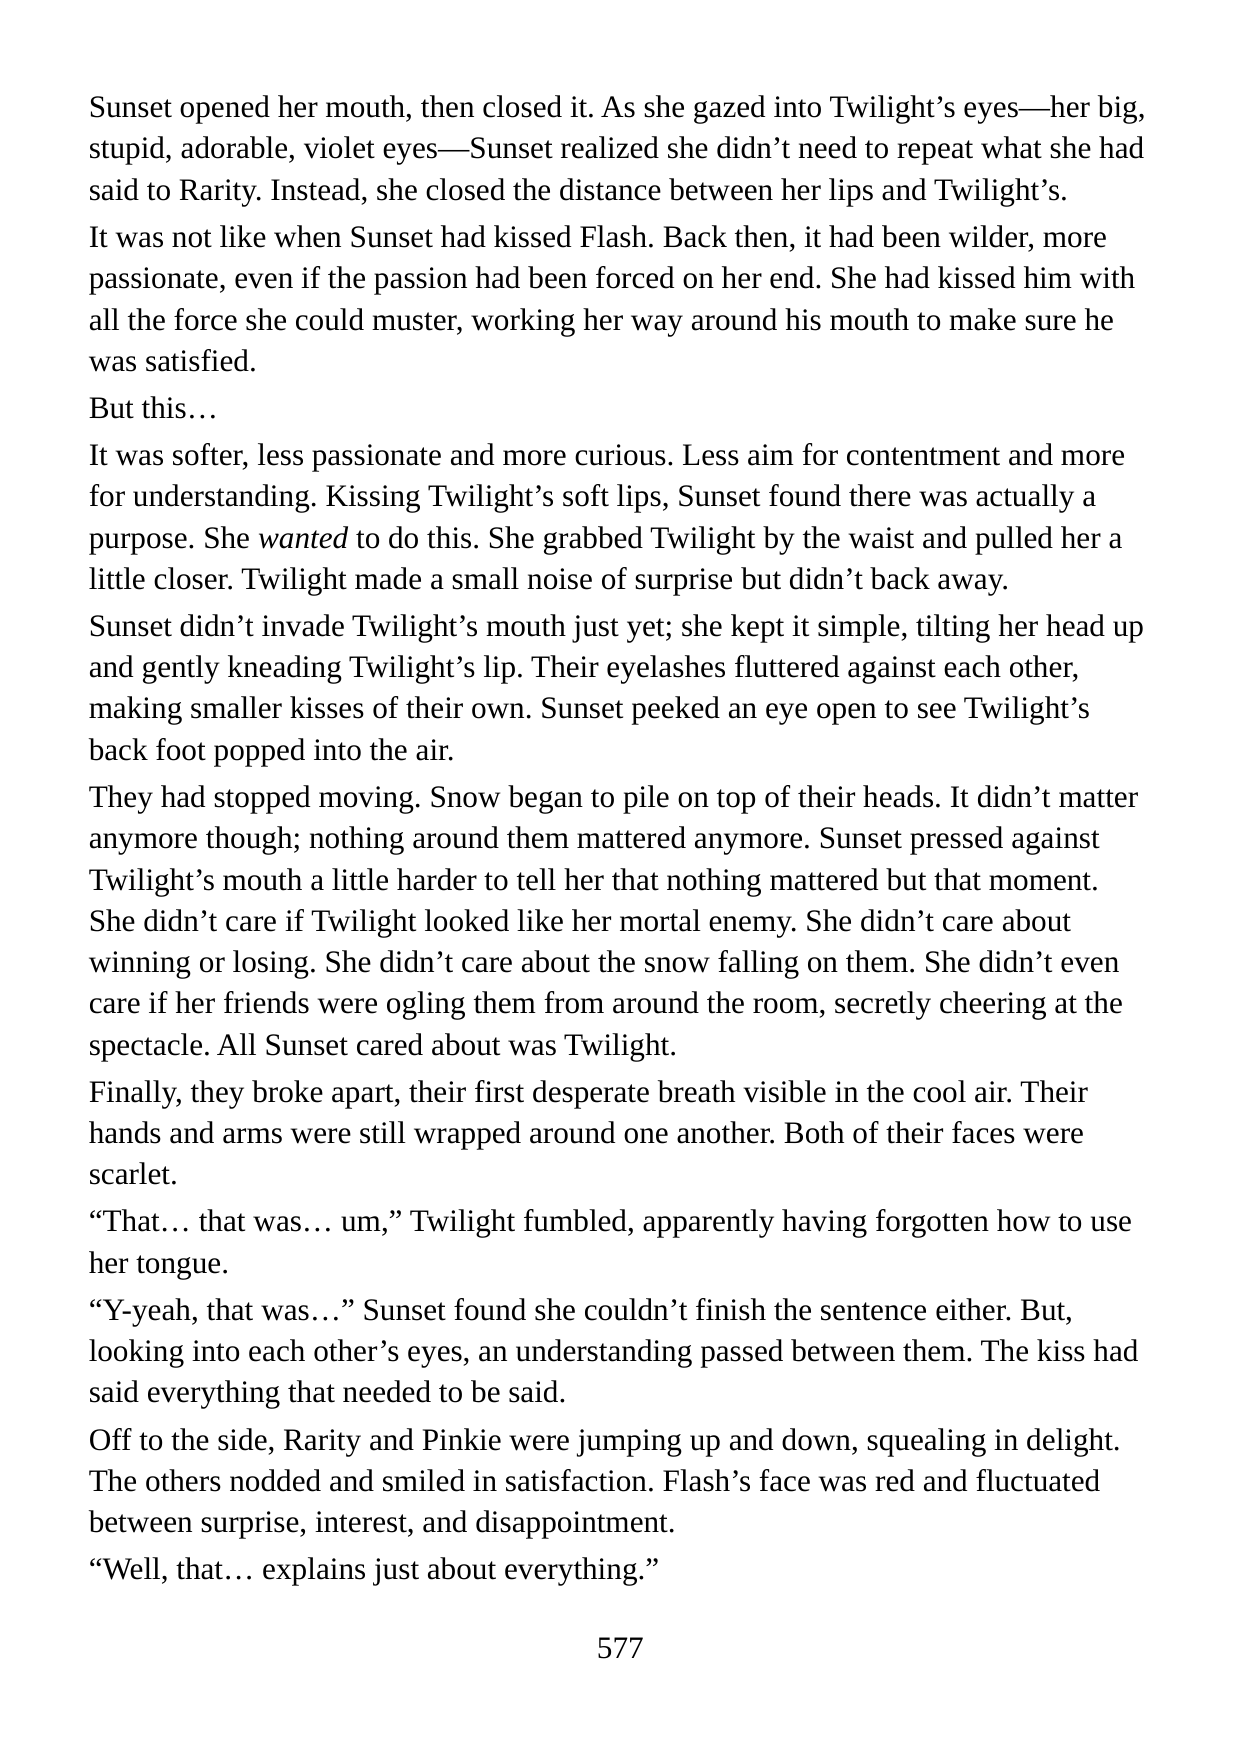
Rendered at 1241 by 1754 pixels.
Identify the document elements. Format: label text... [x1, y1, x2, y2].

text Sunset didn’t invade Twilight’s mouth just yet; she kept it simple, tilting her head up and gently kneading Twilight’s lip. Their eyelashes fluttered against each other, making smaller kisses of their own. Sunset peeked an eye open to see Twilight’s back foot popped into the air. [88, 607, 1152, 767]
text Sunset opened her mouth, then closed it. As she gazed into Twilight’s eyes—her big, stupid, adorable, violet eyes—Sunset realized she didn’t need to repeat what she had said to Rarity. Instead, she closed the distance between her lips and Twilight’s. [88, 88, 1152, 207]
text But this… [88, 389, 1152, 425]
text They had stopped moving. Snow began to pile on top of their heads. It didn’t matter anymore though; nothing around them mattered anymore. Sunset pressed against Twilight’s mouth a little harder to tell her that nothing mattered but that moment. She didn’t care if Twilight looked like her mortal enemy. She didn’t care about winning or losing. She didn’t care about the snow falling on them. She didn’t even care if her friends were ogling them from around the room, secretly cheering at the spectacle. All Sunset cared about was Twilight. [88, 778, 1152, 1062]
text “That… that was… um,” Twilight fumbled, apparently having forgotten how to use her tongue. [88, 1203, 1152, 1280]
text Off to the side, Rarity and Pinkie were jumping up and down, squealing in delight. The others nodded and smiled in satisfaction. Flash’s face was red and fluctuated between surprise, interest, and disappointment. [88, 1421, 1152, 1539]
text “Well, that… explains just about everything.” [88, 1550, 1152, 1586]
text “Y-yeah, that was…” Sunset found she couldn’t finish the sentence either. But, looking into each other’s eyes, an understanding passed between them. The kiss had said everything that needed to be said. [88, 1291, 1152, 1409]
text Finally, they broke apart, their first desperate breath visible in the cool air. Their hands and arms were still wrapped around one another. Both of their faces were scarlet. [88, 1073, 1152, 1191]
text It was not like when Sunset had kissed Flash. Back then, it had been wilder, more passionate, even if the passion had been forced on her end. She had kissed him with all the force she could muster, working her way around his mouth to make sure he was satisfied. [88, 218, 1152, 378]
text It was softer, less passionate and more curious. Less aim for contentment and more for understanding. Kissing Twilight’s soft lips, Sunset found there was actually a purpose. She wanted to do this. She grabbed Twilight by the waist and pulled her a little closer. Twilight made a small noise of surprise but didn’t back away. [88, 436, 1152, 596]
